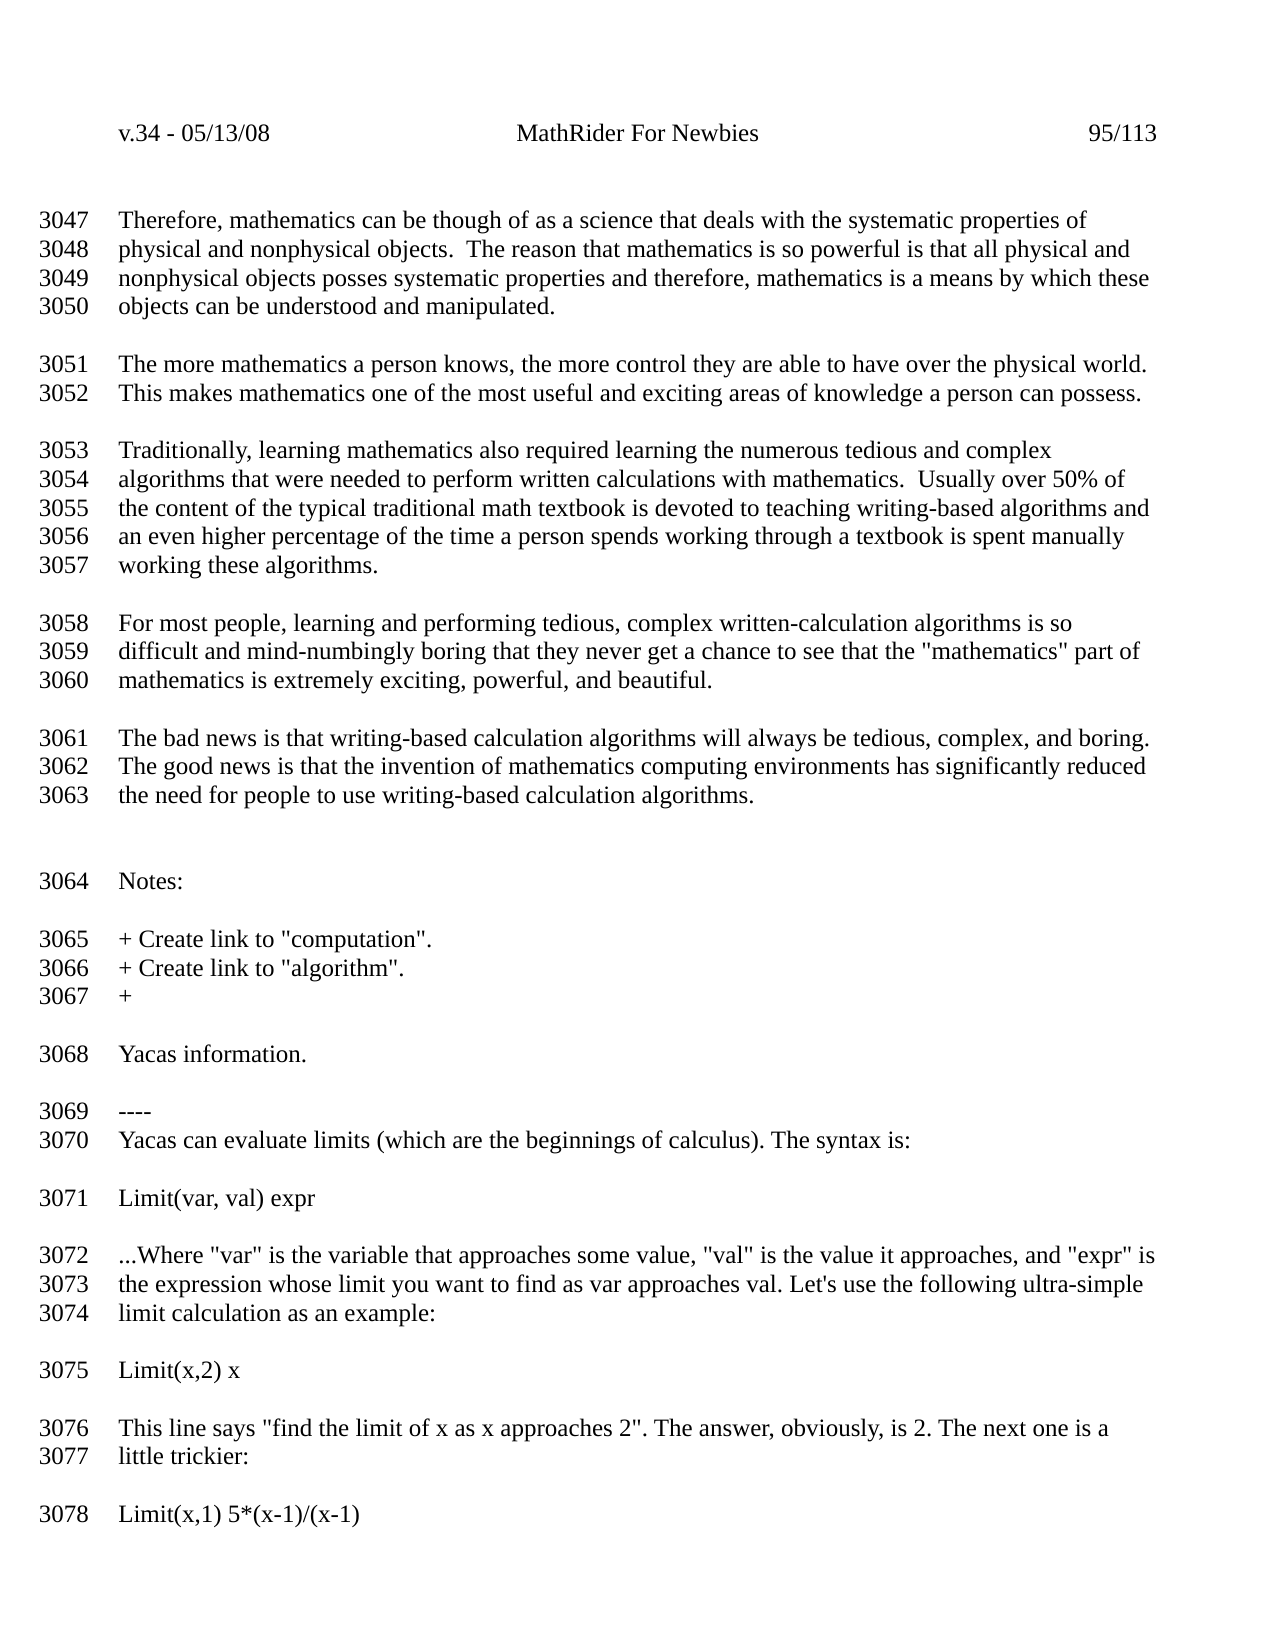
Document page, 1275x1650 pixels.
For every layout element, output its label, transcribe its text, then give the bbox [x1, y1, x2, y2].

text Limit(x,1) 5*(x-1)/(x-1) [118, 1499, 1157, 1528]
text Therefore, mathematics can be though of as a science that deals with the systematic properties of physical and nonphysical objects. The reason that mathematics is so powerful is that all physical and nonphysical objects posses systematic properties and therefore, mathematics is a means by which these objects can be understood and manipulated. [118, 205, 1157, 320]
text Yacas information. [118, 1039, 1157, 1068]
text For most people, learning and performing tedious, complex written-calculation algorithms is so difficult and mind-numbingly boring that they never get a chance to see that the "mathematics" part of mathematics is extremely exciting, powerful, and beautiful. [118, 608, 1157, 694]
text + Create link to "computation". [118, 924, 1157, 953]
text ...Where "var" is the variable that approaches some value, "val" is the value it approaches, and "expr" is the expression whose limit you want to find as var approaches val. Let's use the following ultra-simple limit calculation as an example: [118, 1240, 1157, 1326]
text Yacas can evaluate limits (which are the beginnings of calculus). The syntax is: [118, 1125, 1157, 1154]
text Traditionally, learning mathematics also required learning the numerous tedious and complex algorithms that were needed to perform written calculations with mathematics. Usually over 50% of the content of the typical traditional math textbook is devoted to teaching writing-based algorithms and an even higher percentage of the time a person spends working through a textbook is spent manually working these algorithms. [118, 435, 1157, 579]
text + [118, 981, 1157, 1010]
text Limit(var, val) expr [118, 1183, 1157, 1211]
text The bad news is that writing-based calculation algorithms will always be tedious, complex, and boring. The good news is that the invention of mathematics computing environments has significantly reduced the need for people to use writing-based calculation algorithms. [118, 723, 1157, 809]
text The more mathematics a person knows, the more control they are able to have over the physical world. This makes mathematics one of the most useful and exciting areas of knowledge a person can possess. [118, 349, 1157, 406]
text This line says "find the limit of x as x approaches 2". The answer, obviously, is 2. The next one is a little trickier: [118, 1413, 1157, 1470]
text + Create link to "algorithm". [118, 953, 1157, 981]
text ---- [118, 1096, 1157, 1125]
text Limit(x,2) x [118, 1355, 1157, 1384]
text Notes: [118, 866, 1157, 895]
